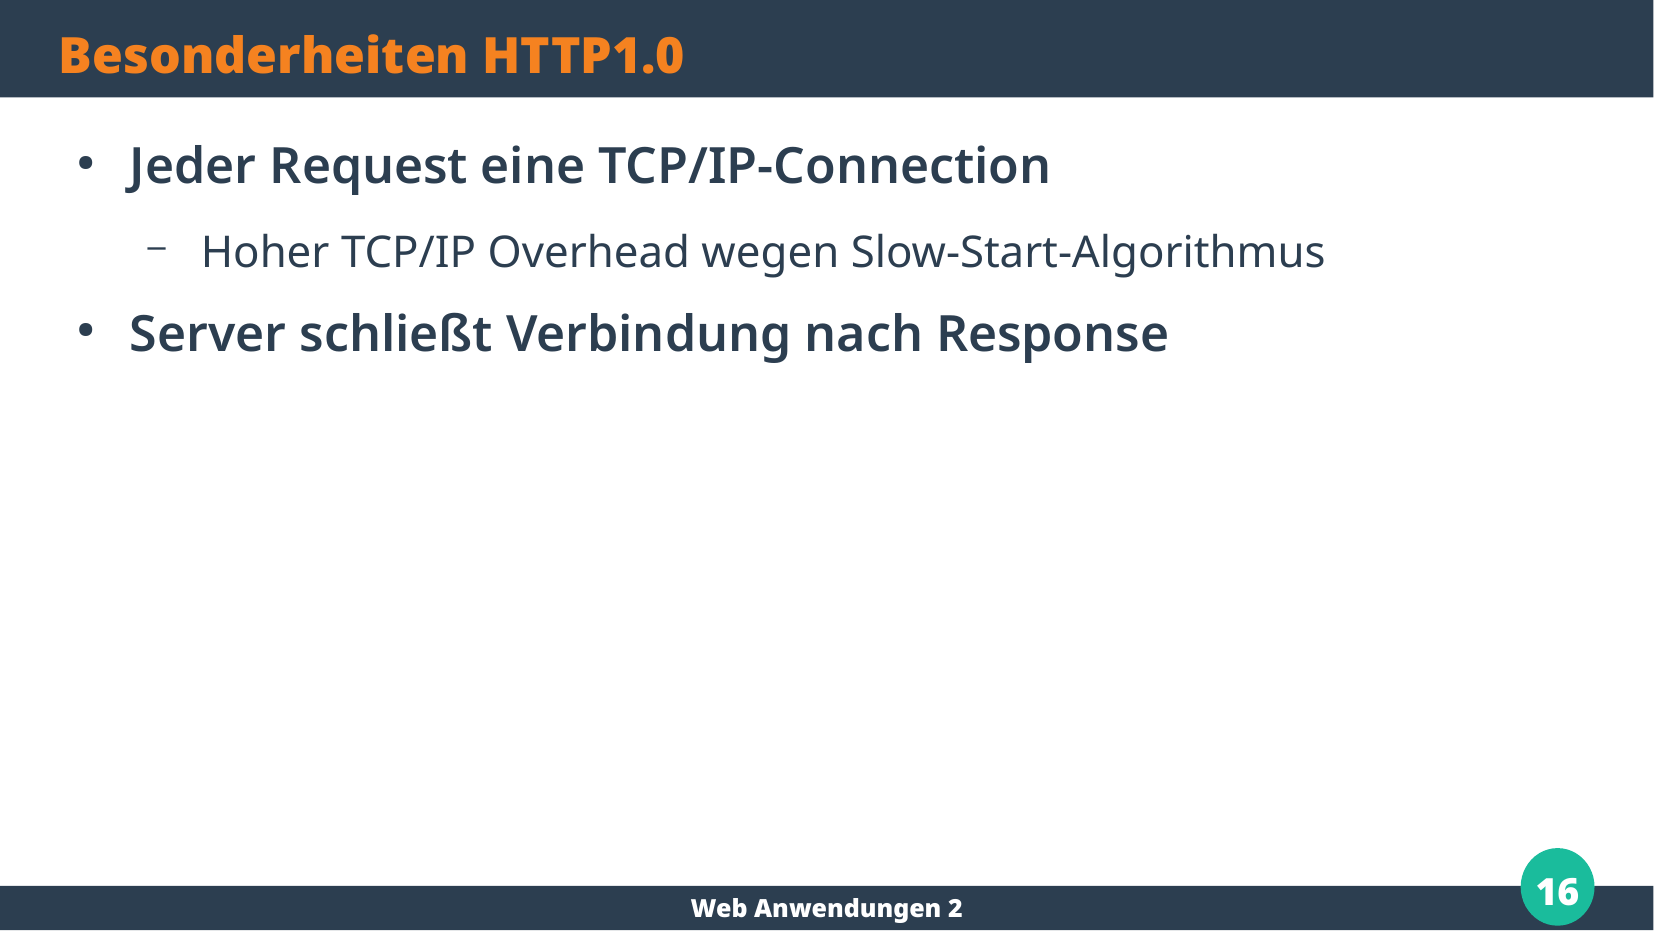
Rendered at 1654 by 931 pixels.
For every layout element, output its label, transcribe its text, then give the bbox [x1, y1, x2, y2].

list Jeder Request eine TCP/IP-Connection Hoher TCP/IP Overhead wegen Slow-Start-Algorithmus Server schließt Verbindung nach Response [59, 129, 1595, 864]
title Besonderheiten HTTP1.0 [59, 8, 1595, 89]
